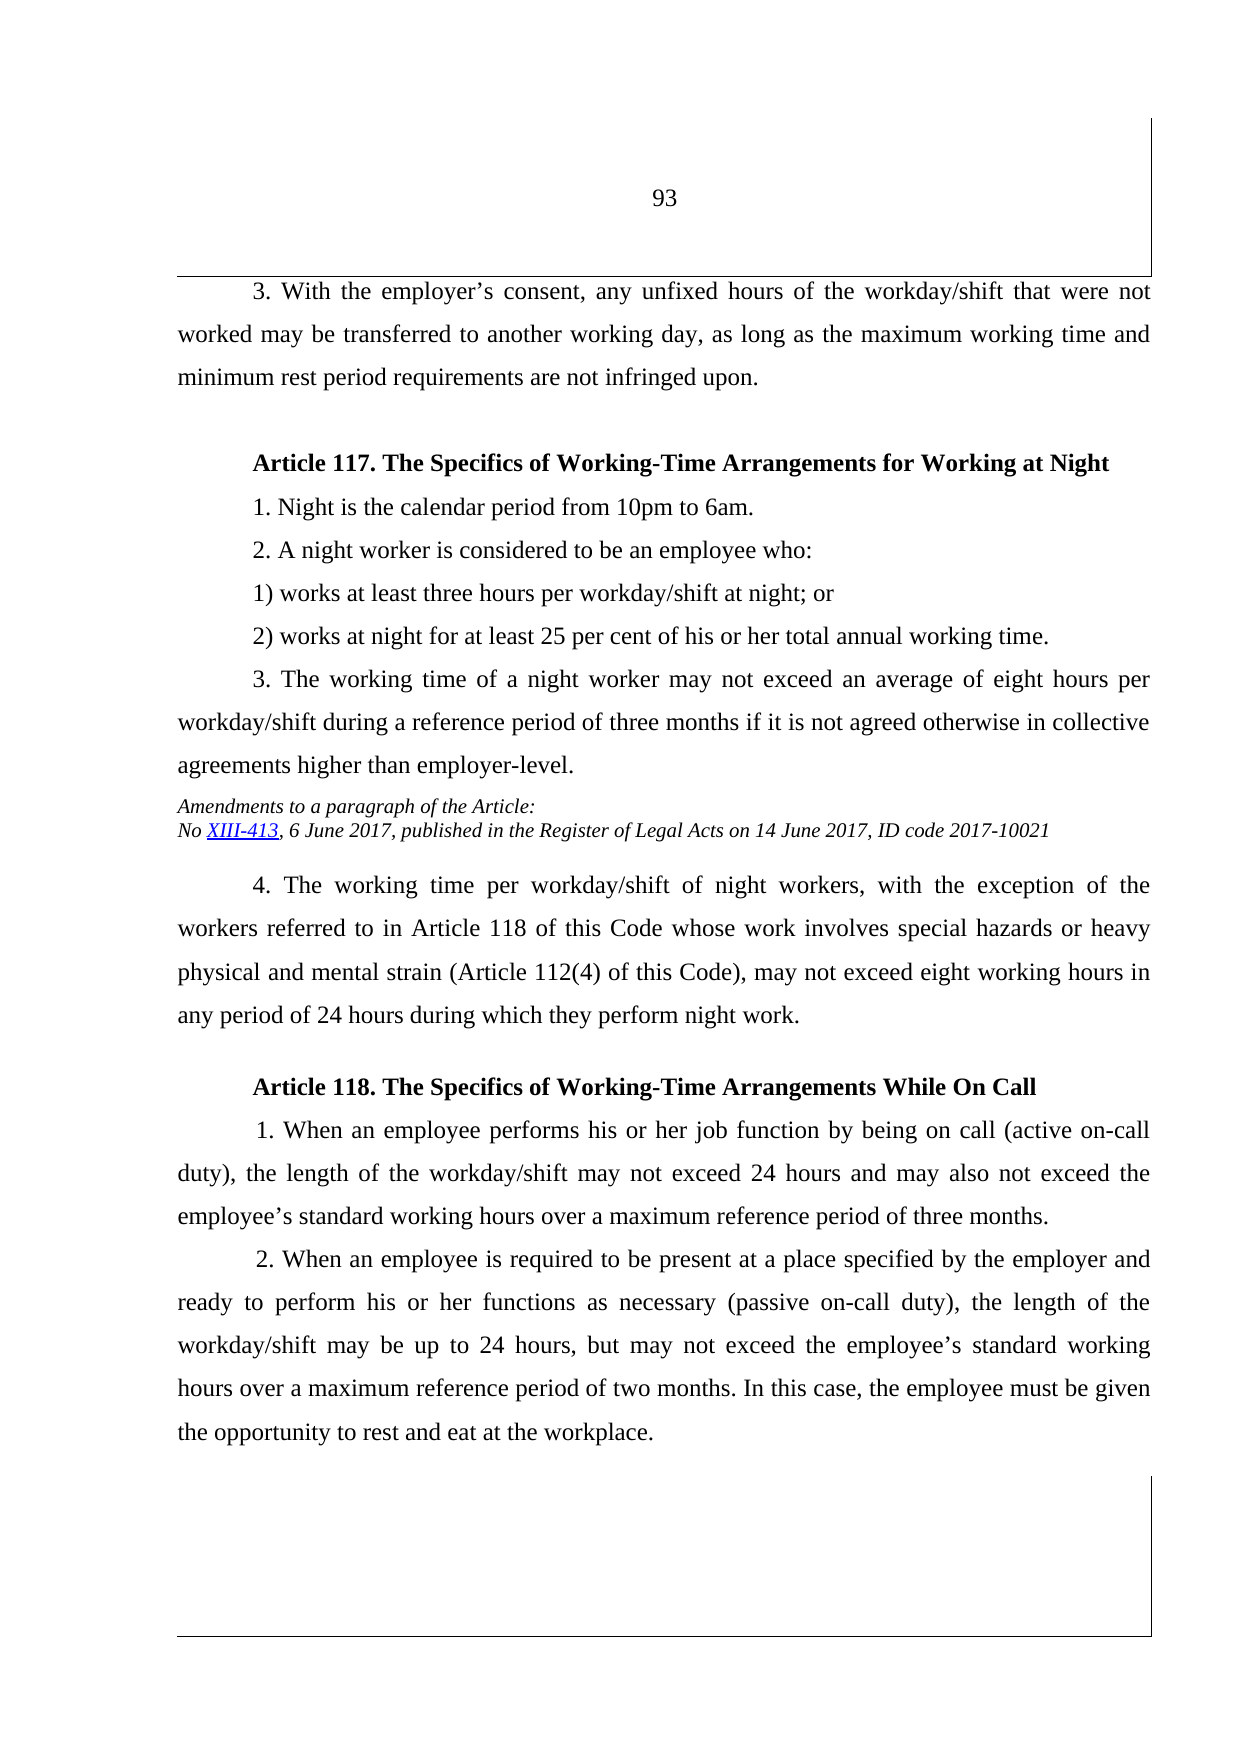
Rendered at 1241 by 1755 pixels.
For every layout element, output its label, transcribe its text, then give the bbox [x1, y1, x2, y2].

text Article 117. The Specifics of Working-Time Arrangements for Working at Night [177, 448, 1152, 477]
text 1. When an employee performs his or her job function by being on call (active on-call duty), the length of the workday/shift may not exceed 24 hours and may also not exceed the employee’s standard working hours over a maximum reference period of three months. [177, 1115, 1152, 1230]
text 2) works at night for at least 25 per cent of his or her total annual working time. [177, 621, 1152, 650]
text Article 118. The Specifics of Working-Time Arrangements While On Call [177, 1072, 1152, 1100]
text No XIII-413, 6 June 2017, published in the Register of Legal Acts on 14 June 2017, ID code 2017-10021 [177, 818, 1152, 842]
text 1) works at least three hours per workday/shift at night; or [177, 578, 1152, 607]
text 1. Night is the calendar period from 10pm to 6am. [177, 492, 1152, 520]
text 3. The working time of a night worker may not exceed an average of eight hours per workday/shift during a reference period of three months if it is not agreed otherwise in collective agreements higher than employer-level. [177, 664, 1152, 779]
text 2. A night worker is considered to be an employee who: [177, 535, 1152, 563]
text 3. With the employer’s consent, any unfixed hours of the workday/shift that were not worked may be transferred to another working day, as long as the maximum working time and minimum rest period requirements are not infringed upon. [177, 276, 1152, 391]
text 2. When an employee is required to be present at a place specified by the employer and ready to perform his or her functions as necessary (passive on-call duty), the length of the workday/shift may be up to 24 hours, but may not exceed the employee’s standard working hours over a maximum reference period of two months. In this case, the employee must be given the opportunity to rest and eat at the workplace. [177, 1244, 1152, 1445]
text Amendments to a paragraph of the Article: [177, 793, 1152, 818]
text 4. The working time per workday/shift of night workers, with the exception of the workers referred to in Article 118 of this Code whose work involves special hazards or heavy physical and mental strain (Article 112(4) of this Code), may not exceed eight working hours in any period of 24 hours during which they perform night work. [177, 870, 1152, 1028]
